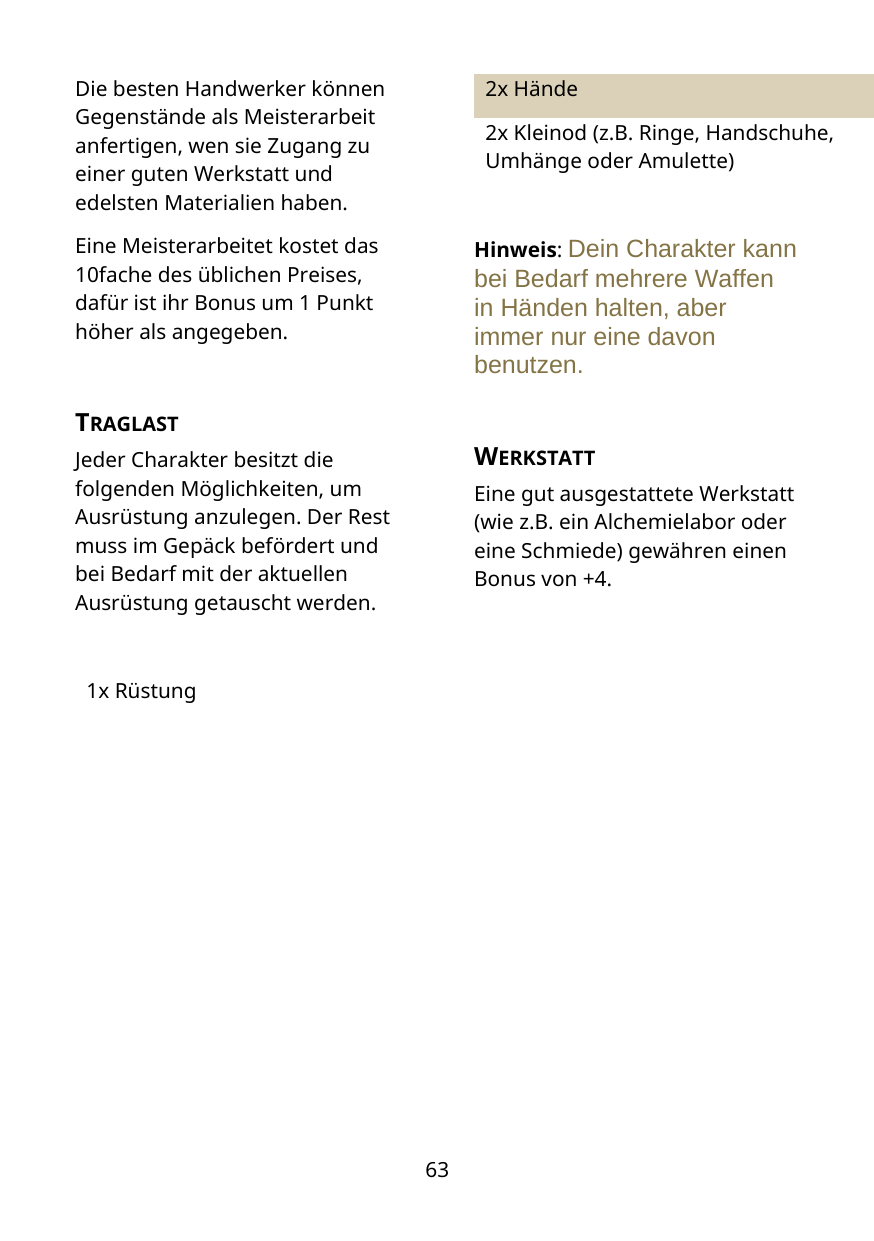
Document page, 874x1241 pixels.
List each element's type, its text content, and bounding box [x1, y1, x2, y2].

text Jeder Charakter besitzt die folgenden Möglichkeiten, um Ausrüstung anzulegen. Der Rest muss im Gepäck befördert und bei Bedarf mit der aktuellen Ausrüstung getauscht werden. [75, 445, 400, 616]
table_cell 2x Kleinod (z.B. Ringe, Handschuhe, Umhänge oder Amulette) [474, 118, 874, 190]
subtitle Traglast [75, 405, 400, 439]
text Eine gut ausgestattete Werkstatt (wie z.B. ein Alchemielabor oder eine Schmiede) gewähren einen Bonus von +4. [474, 479, 799, 593]
text Hinweis: Dein Charakter kann bei Bedarf mehrere Waffen in Händen halten, aber immer nur eine davon benutzen. [474, 234, 799, 379]
table_cell 2x Hände [474, 74, 874, 118]
text Die besten Handwerker können Gegenstände als Meisterarbeit anfertigen, wen sie Zugang zu einer guten Werkstatt und edelsten Materialien haben. [75, 74, 400, 216]
table_header 1x Rüstung [75, 676, 437, 720]
subtitle Werkstatt [474, 439, 799, 473]
text Eine Meisterarbeitet kostet das 10fache des üblichen Preises, dafür ist ihr Bonus um 1 Punkt höher als angegeben. [75, 232, 400, 345]
